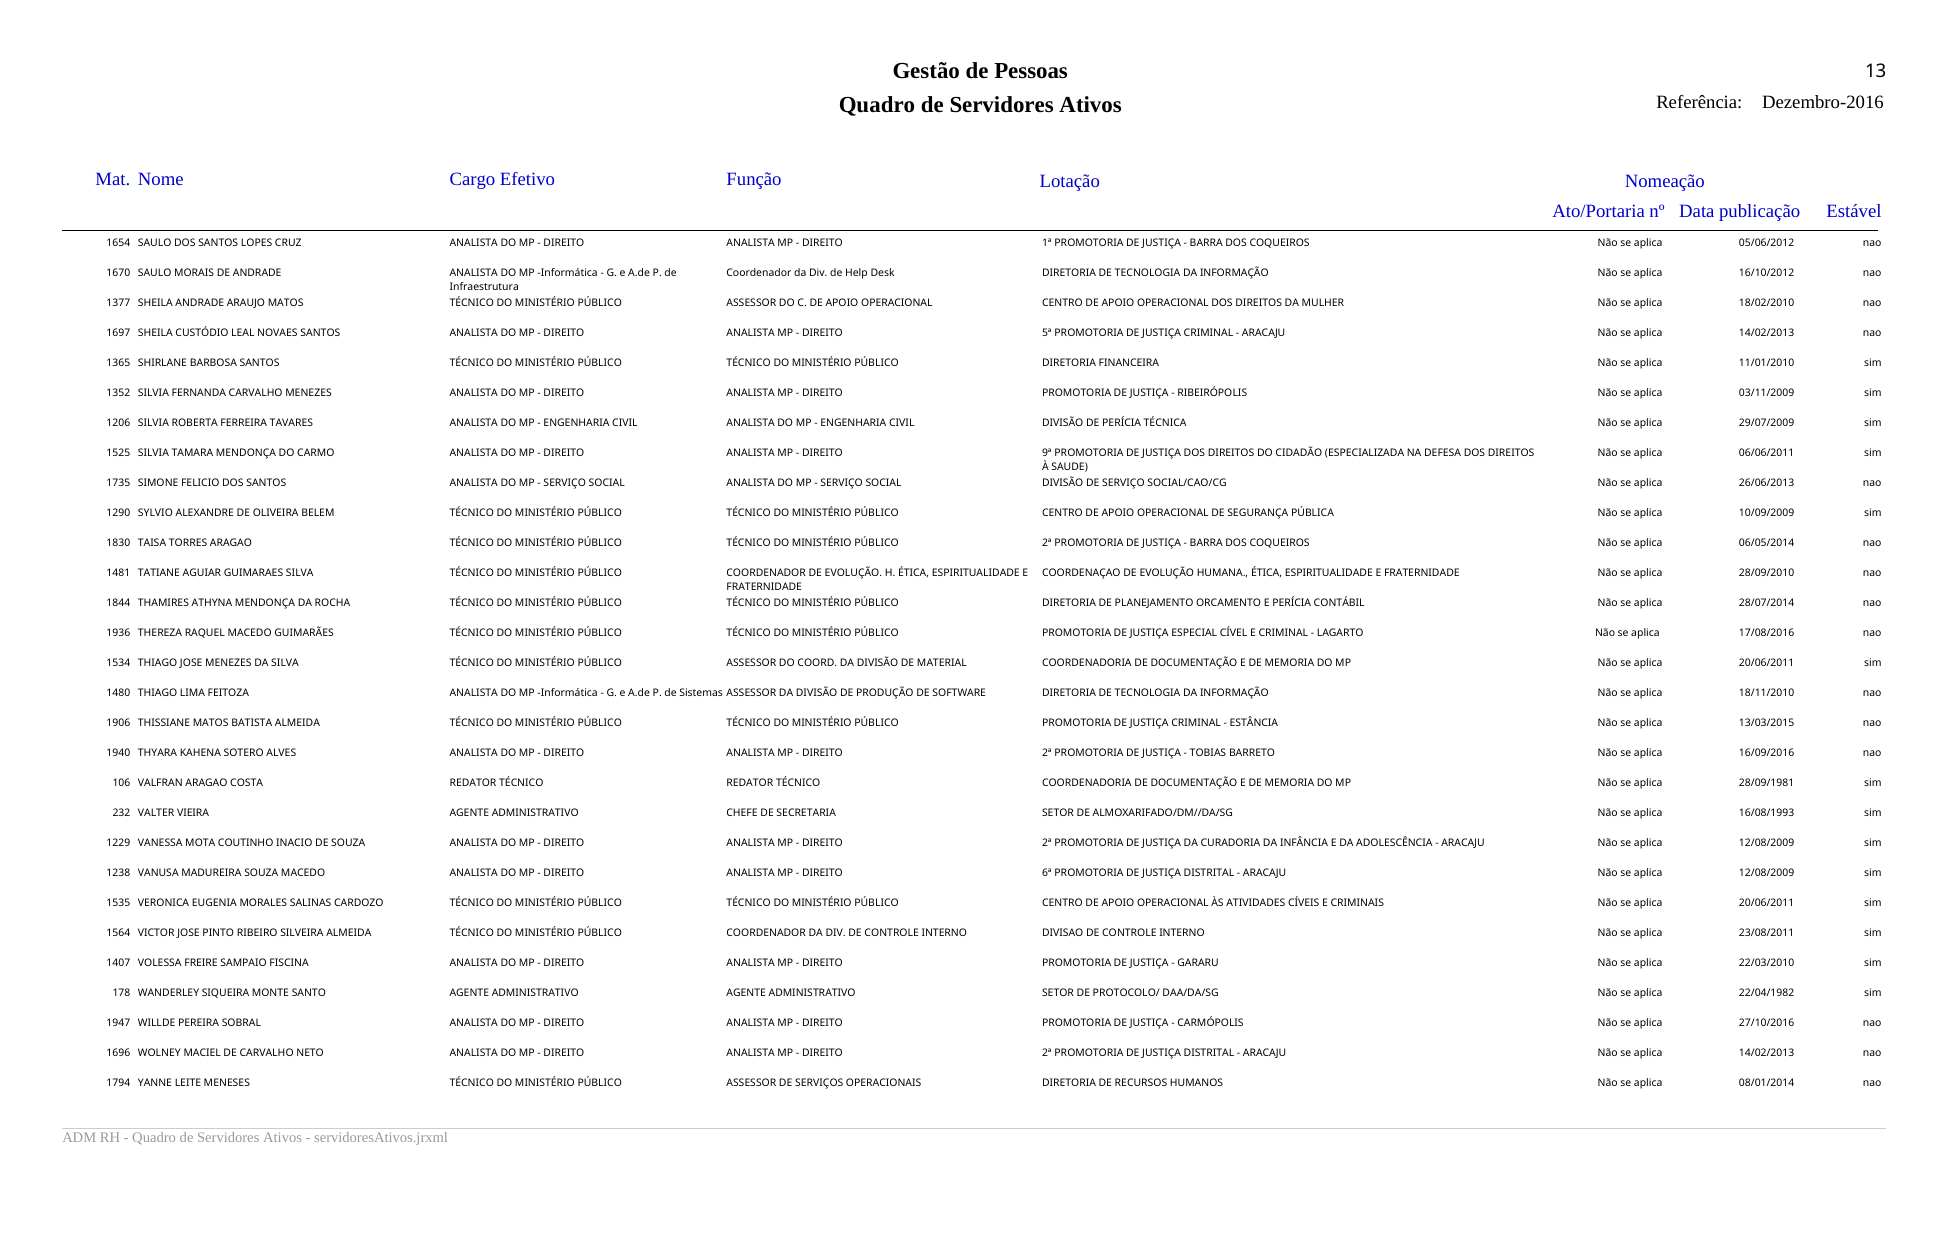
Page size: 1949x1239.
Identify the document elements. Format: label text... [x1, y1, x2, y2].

table_cell TATIANE AGUIAR GUIMARAES SILVA [138, 565, 443, 595]
table_cell [130, 505, 138, 535]
table_cell [1196, 170, 1529, 198]
table_cell ASSESSOR DO COORD. DA DIVISÃO DE MATERIAL [726, 655, 1030, 685]
table_cell 08/01/2014 [1662, 1075, 1794, 1105]
table_cell 2ª PROMOTORIA DE JUSTIÇA - BARRA DOS COQUEIROS [1042, 535, 1538, 565]
table_cell Não se aplica [1547, 325, 1662, 355]
table_cell [1030, 835, 1042, 865]
table_cell COORDENADORIA DE DOCUMENTAÇÃO E DE MEMORIA DO MP [1042, 655, 1538, 685]
table_cell 1525 [68, 445, 130, 475]
table_cell Não se aplica [1547, 835, 1662, 865]
table_cell Gestão de Pessoas [437, 57, 1523, 85]
table_cell [1030, 655, 1042, 685]
table_cell SAULO MORAIS DE ANDRADE [138, 265, 443, 295]
table_cell [1523, 91, 1656, 124]
table_cell 10/09/2009 [1662, 505, 1794, 535]
table_cell [0, 745, 68, 775]
table_cell TÉCNICO DO MINISTÉRIO PÚBLICO [726, 625, 1030, 655]
table_cell [0, 955, 68, 985]
table_cell [1881, 955, 1948, 985]
table_cell VANESSA MOTA COUTINHO INACIO DE SOUZA [138, 835, 443, 865]
table_cell [1030, 355, 1042, 385]
table_cell ANALISTA MP - DIREITO [726, 325, 1030, 355]
table_cell nao [1803, 625, 1881, 655]
table_cell [443, 745, 449, 775]
table_cell ANALISTA DO MP - DIREITO [449, 385, 723, 415]
table_cell [1030, 1015, 1042, 1045]
table_cell SAULO DOS SANTOS LOPES CRUZ [138, 235, 443, 265]
table_cell Ato/Portaria nº [1529, 200, 1664, 229]
table_cell [1030, 595, 1042, 625]
table_cell 2ª PROMOTORIA DE JUSTIÇA - TOBIAS BARRETO [1042, 745, 1538, 775]
table_cell ADM RH - Quadro de Servidores Ativos - servidoresAtivos.jrxml [62, 1129, 1886, 1152]
table_cell [443, 505, 449, 535]
table_cell [443, 1045, 449, 1075]
table_cell [1538, 715, 1547, 745]
table_cell Não se aplica [1547, 415, 1662, 445]
table_cell [1881, 325, 1948, 355]
table_cell DIVISÃO DE SERVIÇO SOCIAL/CAO/CG [1042, 475, 1538, 505]
table_cell CENTRO DE APOIO OPERACIONAL ÀS ATIVIDADES CÍVEIS E CRIMINAIS [1042, 895, 1538, 925]
table_cell 1940 [68, 745, 130, 775]
table_cell ANALISTA DO MP -Informática - G. e A.de P. de Sistemas [449, 685, 723, 715]
table_cell Não se aplica [1547, 625, 1662, 655]
table_cell [1881, 535, 1948, 565]
table_cell sim [1803, 505, 1881, 535]
table_cell [1794, 565, 1803, 595]
table_cell [443, 955, 449, 985]
table_cell [0, 535, 68, 565]
table_cell Não se aplica [1547, 445, 1662, 475]
table_cell ANALISTA DO MP - DIREITO [449, 1045, 723, 1075]
table_cell [1881, 775, 1948, 805]
table_cell [130, 625, 138, 655]
table_cell sim [1803, 355, 1881, 385]
table_cell ANALISTA MP - DIREITO [726, 745, 1030, 775]
table_cell [130, 265, 138, 295]
table_cell [0, 505, 68, 535]
table_cell [1030, 415, 1042, 445]
table_cell [1794, 835, 1803, 865]
table_cell Dezembro-2016 [1756, 91, 1884, 124]
table_cell [443, 685, 449, 715]
table_cell [1881, 1075, 1948, 1105]
table_cell TÉCNICO DO MINISTÉRIO PÚBLICO [449, 535, 723, 565]
table_cell 14/02/2013 [1662, 1045, 1794, 1075]
table_cell PROMOTORIA DE JUSTIÇA - CARMÓPOLIS [1042, 1015, 1538, 1045]
table_cell nao [1803, 745, 1881, 775]
table_cell AGENTE ADMINISTRATIVO [449, 805, 723, 835]
table_cell [1538, 355, 1547, 385]
table_cell [443, 775, 449, 805]
table_cell nao [1803, 715, 1881, 745]
table_cell 23/08/2011 [1662, 925, 1794, 955]
table_cell ANALISTA DO MP - DIREITO [449, 235, 723, 265]
table_cell [443, 925, 449, 955]
table_cell WANDERLEY SIQUEIRA MONTE SANTO [138, 985, 443, 1015]
table_cell [0, 1045, 68, 1075]
table_cell nao [1803, 295, 1881, 325]
table_cell [1794, 985, 1803, 1015]
table_cell [1881, 595, 1948, 625]
table_cell [1794, 295, 1803, 325]
table_cell TÉCNICO DO MINISTÉRIO PÚBLICO [726, 505, 1030, 535]
table_cell Não se aplica [1547, 565, 1662, 595]
table_cell [443, 445, 449, 475]
table_cell THYARA KAHENA SOTERO ALVES [138, 745, 443, 775]
table_cell [1794, 1015, 1803, 1045]
table_cell TÉCNICO DO MINISTÉRIO PÚBLICO [449, 715, 723, 745]
table_cell [1538, 595, 1547, 625]
table_cell [1881, 355, 1948, 385]
table_cell [1030, 745, 1042, 775]
table_cell [0, 235, 68, 265]
table_cell 14/02/2013 [1662, 325, 1794, 355]
table_cell ANALISTA DO MP - SERVIÇO SOCIAL [726, 475, 1030, 505]
table_cell DIVISÃO DE PERÍCIA TÉCNICA [1042, 415, 1538, 445]
table_cell 16/10/2012 [1662, 265, 1794, 295]
table_cell sim [1803, 925, 1881, 955]
table_cell VALTER VIEIRA [138, 805, 443, 835]
table_cell ANALISTA DO MP - DIREITO [449, 445, 723, 475]
table_cell Não se aplica [1547, 955, 1662, 985]
table_cell 17/08/2016 [1662, 625, 1794, 655]
table_cell 1377 [68, 295, 130, 325]
table_cell [1538, 925, 1547, 955]
table_cell ANALISTA DO MP - DIREITO [449, 1015, 723, 1045]
table_cell 5ª PROMOTORIA DE JUSTIÇA CRIMINAL - ARACAJU [1042, 325, 1538, 355]
table_cell [1881, 985, 1948, 1015]
table_cell [0, 775, 68, 805]
table_cell [1794, 925, 1803, 955]
table_cell 22/04/1982 [1662, 985, 1794, 1015]
table_cell [1881, 895, 1948, 925]
table_cell [130, 685, 138, 715]
table_cell Não se aplica [1547, 745, 1662, 775]
table_cell [130, 565, 138, 595]
table_cell [130, 865, 138, 895]
table_cell [443, 985, 449, 1015]
table_cell SETOR DE PROTOCOLO/ DAA/DA/SG [1042, 985, 1538, 1015]
table_cell [1881, 865, 1948, 895]
table_cell [1538, 565, 1547, 595]
table_cell [443, 565, 449, 595]
table_cell [1800, 170, 1948, 198]
table_cell 1206 [68, 415, 130, 445]
table_cell nao [1803, 325, 1881, 355]
table_cell sim [1803, 385, 1881, 415]
table_cell sim [1803, 415, 1881, 445]
table_cell 26/06/2013 [1662, 475, 1794, 505]
table_cell 232 [68, 805, 130, 835]
table_cell nao [1803, 1015, 1881, 1045]
table_cell ANALISTA MP - DIREITO [726, 1045, 1030, 1075]
table_cell [1794, 655, 1803, 685]
table_cell VOLESSA FREIRE SAMPAIO FISCINA [138, 955, 443, 985]
table_cell DIRETORIA DE PLANEJAMENTO ORCAMENTO E PERÍCIA CONTÁBIL [1042, 595, 1538, 625]
table_cell sim [1803, 775, 1881, 805]
table_cell 06/05/2014 [1662, 535, 1794, 565]
table_cell VICTOR JOSE PINTO RIBEIRO SILVEIRA ALMEIDA [138, 925, 443, 955]
table_cell Quadro de Servidores Ativos [437, 91, 1523, 124]
table_cell TÉCNICO DO MINISTÉRIO PÚBLICO [449, 625, 723, 655]
table_cell DIRETORIA DE TECNOLOGIA DA INFORMAÇÃO [1042, 685, 1538, 715]
table_cell [1794, 895, 1803, 925]
table_cell Não se aplica [1547, 265, 1662, 295]
table_header [0, 0, 1948, 57]
table_cell sim [1803, 865, 1881, 895]
table_cell [0, 91, 437, 124]
table_cell ANALISTA DO MP -Informática - G. e A.de P. de Infraestrutura [449, 265, 723, 295]
table_cell 16/09/2016 [1662, 745, 1794, 775]
table_cell [443, 475, 449, 505]
table_cell sim [1803, 895, 1881, 925]
table_cell [1794, 775, 1803, 805]
table_cell 1947 [68, 1015, 130, 1045]
table_cell Não se aplica [1547, 775, 1662, 805]
table_cell [1030, 1045, 1042, 1075]
table_cell [1523, 57, 1731, 84]
table_cell [130, 775, 138, 805]
table_cell TÉCNICO DO MINISTÉRIO PÚBLICO [449, 505, 723, 535]
table_cell 29/07/2009 [1662, 415, 1794, 445]
table_cell [130, 1015, 138, 1045]
table_cell [1030, 535, 1042, 565]
table_cell [1538, 235, 1547, 265]
table_cell [1881, 745, 1948, 775]
table_cell [130, 445, 138, 475]
table_cell [0, 445, 68, 475]
table_cell [1794, 625, 1803, 655]
table_cell DIVISAO DE CONTROLE INTERNO [1042, 925, 1538, 955]
table_cell ANALISTA MP - DIREITO [726, 955, 1030, 985]
table_cell [1030, 295, 1042, 325]
table_cell sim [1803, 955, 1881, 985]
table_cell 1906 [68, 715, 130, 745]
table_cell [1881, 685, 1948, 715]
table_cell nao [1803, 235, 1881, 265]
table_cell 12/08/2009 [1662, 865, 1794, 895]
table_cell [1794, 235, 1803, 265]
table_cell 178 [68, 985, 130, 1015]
table_cell 1229 [68, 835, 130, 865]
table_cell [130, 655, 138, 685]
table_cell 2ª PROMOTORIA DE JUSTIÇA DISTRITAL - ARACAJU [1042, 1045, 1538, 1075]
table_cell 1535 [68, 895, 130, 925]
table_cell [130, 715, 138, 745]
table_cell [1030, 1075, 1042, 1105]
table_cell [0, 265, 68, 295]
table_cell [203, 170, 449, 198]
table_cell [1794, 955, 1803, 985]
table_cell Não se aplica [1547, 1015, 1662, 1045]
table_cell [1538, 655, 1547, 685]
table_cell [0, 85, 1948, 91]
table_cell [1538, 325, 1547, 355]
table_cell 1238 [68, 865, 130, 895]
table_cell [443, 715, 449, 745]
table_cell WOLNEY MACIEL DE CARVALHO NETO [138, 1045, 443, 1075]
table_cell THIAGO JOSE MENEZES DA SILVA [138, 655, 443, 685]
table_cell Referência: [1656, 91, 1754, 124]
table_cell [0, 170, 68, 198]
table_cell [1030, 955, 1042, 985]
table_cell ANALISTA MP - DIREITO [726, 835, 1030, 865]
table_cell [0, 385, 68, 415]
table_cell COORDENADOR DE EVOLUÇÃO. H. ÉTICA, ESPIRITUALIDADE E FRATERNIDADE [726, 565, 1030, 595]
table_cell TAISA TORRES ARAGAO [138, 535, 443, 565]
table_cell [1538, 1075, 1547, 1105]
table_cell [130, 170, 138, 198]
table_cell 6ª PROMOTORIA DE JUSTIÇA DISTRITAL - ARACAJU [1042, 865, 1538, 895]
table_cell [1881, 1015, 1948, 1045]
table_cell [130, 985, 138, 1015]
table_cell 13 [1731, 57, 1886, 84]
table_cell [1881, 625, 1948, 655]
table_cell SILVIA ROBERTA FERREIRA TAVARES [138, 415, 443, 445]
table_cell [1794, 1075, 1803, 1105]
table_cell 20/06/2011 [1662, 655, 1794, 685]
table_cell [130, 385, 138, 415]
table_cell [1881, 415, 1948, 445]
table_cell 1481 [68, 565, 130, 595]
table_cell TÉCNICO DO MINISTÉRIO PÚBLICO [726, 355, 1030, 385]
table_cell [1884, 91, 1948, 124]
table_cell [1538, 445, 1547, 475]
table_cell TÉCNICO DO MINISTÉRIO PÚBLICO [726, 595, 1030, 625]
table_cell [1881, 655, 1948, 685]
table_cell [1881, 445, 1948, 475]
table_cell ANALISTA DO MP - ENGENHARIA CIVIL [449, 415, 723, 445]
table_cell [0, 985, 68, 1015]
table_cell [0, 1015, 68, 1045]
table_cell 03/11/2009 [1662, 385, 1794, 415]
table_cell ASSESSOR DA DIVISÃO DE PRODUÇÃO DE SOFTWARE [726, 685, 1030, 715]
table_cell Coordenador da Div. de Help Desk [726, 265, 1030, 295]
table_cell SIMONE FELICIO DOS SANTOS [138, 475, 443, 505]
table_cell SILVIA TAMARA MENDONÇA DO CARMO [138, 445, 443, 475]
table_cell Não se aplica [1547, 535, 1662, 565]
table_cell ANALISTA DO MP - DIREITO [449, 325, 723, 355]
table_cell [1538, 1045, 1547, 1075]
table_cell [1794, 445, 1803, 475]
table_cell Não se aplica [1547, 355, 1662, 385]
table_cell nao [1803, 1045, 1881, 1075]
table_cell Não se aplica [1547, 655, 1662, 685]
table_header Função [726, 168, 803, 198]
table_cell [1538, 745, 1547, 775]
table_cell [1538, 1015, 1547, 1045]
table_cell [443, 355, 449, 385]
table_cell 1735 [68, 475, 130, 505]
table_cell 1697 [68, 325, 130, 355]
table_cell [1794, 745, 1803, 775]
table_cell [1030, 805, 1042, 835]
table_cell [130, 1075, 138, 1105]
table_cell nao [1803, 265, 1881, 295]
table_cell [1794, 1045, 1803, 1075]
table_cell nao [1803, 685, 1881, 715]
table_cell [0, 355, 68, 385]
table_cell ANALISTA MP - DIREITO [726, 445, 1030, 475]
table_cell SHEILA CUSTÓDIO LEAL NOVAES SANTOS [138, 325, 443, 355]
table_cell Não se aplica [1547, 925, 1662, 955]
table_cell [1030, 925, 1042, 955]
table_cell CENTRO DE APOIO OPERACIONAL DOS DIREITOS DA MULHER [1042, 295, 1538, 325]
table_cell [803, 170, 1039, 198]
table_cell [443, 1075, 449, 1105]
table_cell 1696 [68, 1045, 130, 1075]
table_cell [0, 1128, 62, 1152]
table_cell ASSESSOR DO C. DE APOIO OPERACIONAL [726, 295, 1030, 325]
table_cell ANALISTA DO MP - DIREITO [449, 835, 723, 865]
table_cell 1290 [68, 505, 130, 535]
table_cell DIRETORIA FINANCEIRA [1042, 355, 1538, 385]
table_cell nao [1803, 595, 1881, 625]
table_cell [1538, 625, 1547, 655]
table_cell [1794, 265, 1803, 295]
table_cell 1830 [68, 535, 130, 565]
table_cell 1352 [68, 385, 130, 415]
table_cell [0, 1075, 68, 1105]
table_cell Estável [1803, 200, 1881, 229]
table_cell [1881, 715, 1948, 745]
table_cell [130, 895, 138, 925]
table_cell [443, 1015, 449, 1045]
table_cell 18/02/2010 [1662, 295, 1794, 325]
table_cell [1030, 715, 1042, 745]
table_cell ANALISTA DO MP - DIREITO [449, 955, 723, 985]
table_cell THAMIRES ATHYNA MENDONÇA DA ROCHA [138, 595, 443, 625]
table_cell [1794, 535, 1803, 565]
table_cell SYLVIO ALEXANDRE DE OLIVEIRA BELEM [138, 505, 443, 535]
table_cell THIAGO LIMA FEITOZA [138, 685, 443, 715]
table_cell [130, 745, 138, 775]
table_cell [130, 475, 138, 505]
table_cell [443, 385, 449, 415]
table_cell Não se aplica [1547, 895, 1662, 925]
table_cell [443, 805, 449, 835]
table_cell Lotação [1039, 170, 1196, 199]
table_cell 9ª PROMOTORIA DE JUSTIÇA DOS DIREITOS DO CIDADÃO (ESPECIALIZADA NA DEFESA DOS DIREITOS À SAUDE) [1042, 445, 1538, 475]
table_cell [1881, 925, 1948, 955]
table_cell ANALISTA DO MP - DIREITO [449, 745, 723, 775]
table_cell Não se aplica [1547, 235, 1662, 265]
table_cell 05/06/2012 [1662, 235, 1794, 265]
table_cell TÉCNICO DO MINISTÉRIO PÚBLICO [726, 895, 1030, 925]
table_cell 27/10/2016 [1662, 1015, 1794, 1045]
table_cell [0, 200, 1529, 229]
table_cell VALFRAN ARAGAO COSTA [138, 775, 443, 805]
table_cell TÉCNICO DO MINISTÉRIO PÚBLICO [449, 355, 723, 385]
table_cell 18/11/2010 [1662, 685, 1794, 715]
table_cell [1794, 595, 1803, 625]
table_cell [1538, 835, 1547, 865]
table_header Nome [138, 168, 203, 198]
table_cell [1886, 1128, 1948, 1152]
table_cell Não se aplica [1547, 1045, 1662, 1075]
table_cell [443, 265, 449, 295]
table_cell ANALISTA DO MP - ENGENHARIA CIVIL [726, 415, 1030, 445]
table_cell [1538, 775, 1547, 805]
table_cell [1881, 295, 1948, 325]
table_cell [443, 535, 449, 565]
table_cell ANALISTA DO MP - SERVIÇO SOCIAL [449, 475, 723, 505]
table_cell PROMOTORIA DE JUSTIÇA ESPECIAL CÍVEL E CRIMINAL - LAGARTO [1042, 625, 1538, 655]
table_cell REDATOR TÉCNICO [726, 775, 1030, 805]
table_cell [130, 805, 138, 835]
table_cell [1794, 355, 1803, 385]
table_cell [1794, 715, 1803, 745]
table_cell [0, 565, 68, 595]
table_cell COORDENADORIA DE DOCUMENTAÇÃO E DE MEMORIA DO MP [1042, 775, 1538, 805]
table_cell ASSESSOR DE SERVIÇOS OPERACIONAIS [726, 1075, 1030, 1105]
table_cell AGENTE ADMINISTRATIVO [726, 985, 1030, 1015]
table_cell [1538, 385, 1547, 415]
table_cell 12/08/2009 [1662, 835, 1794, 865]
table_cell [130, 355, 138, 385]
table_cell 11/01/2010 [1662, 355, 1794, 385]
table_cell [0, 595, 68, 625]
table_cell Não se aplica [1547, 865, 1662, 895]
table_cell DIRETORIA DE RECURSOS HUMANOS [1042, 1075, 1538, 1105]
table_cell TÉCNICO DO MINISTÉRIO PÚBLICO [449, 565, 723, 595]
table_cell [1538, 295, 1547, 325]
table_cell [443, 895, 449, 925]
table_cell [443, 595, 449, 625]
table_cell AGENTE ADMINISTRATIVO [449, 985, 723, 1015]
table_cell [0, 295, 68, 325]
table_cell [130, 1045, 138, 1075]
table_cell [1538, 535, 1547, 565]
table_cell 22/03/2010 [1662, 955, 1794, 985]
table_cell SHEILA ANDRADE ARAUJO MATOS [138, 295, 443, 325]
table_cell 1534 [68, 655, 130, 685]
table_cell 28/09/2010 [1662, 565, 1794, 595]
table_cell [130, 325, 138, 355]
table_cell Não se aplica [1547, 1075, 1662, 1105]
table_cell [1030, 325, 1042, 355]
table_cell [1030, 505, 1042, 535]
table_cell [0, 325, 68, 355]
table_cell [1881, 805, 1948, 835]
table_cell [130, 235, 138, 265]
table_cell 1844 [68, 595, 130, 625]
table_cell [1794, 865, 1803, 895]
table_cell ANALISTA MP - DIREITO [726, 1015, 1030, 1045]
table_cell [1881, 475, 1948, 505]
table_cell 1ª PROMOTORIA DE JUSTIÇA - BARRA DOS COQUEIROS [1042, 235, 1538, 265]
table_cell [443, 835, 449, 865]
table_cell [1794, 325, 1803, 355]
table_cell ANALISTA MP - DIREITO [726, 235, 1030, 265]
table_cell [443, 415, 449, 445]
table_cell TÉCNICO DO MINISTÉRIO PÚBLICO [449, 295, 723, 325]
table_cell sim [1803, 835, 1881, 865]
table_cell [1538, 475, 1547, 505]
table_cell 1670 [68, 265, 130, 295]
table_cell Data publicação [1665, 200, 1800, 229]
table_cell [1030, 235, 1042, 265]
table_cell TÉCNICO DO MINISTÉRIO PÚBLICO [449, 895, 723, 925]
table_cell 2ª PROMOTORIA DE JUSTIÇA DA CURADORIA DA INFÂNCIA E DA ADOLESCÊNCIA - ARACAJU [1042, 835, 1538, 865]
table_cell [0, 685, 68, 715]
table_cell [130, 595, 138, 625]
table_cell Não se aplica [1547, 805, 1662, 835]
table_cell DIRETORIA DE TECNOLOGIA DA INFORMAÇÃO [1042, 265, 1538, 295]
table_cell [1881, 385, 1948, 415]
table_cell SHIRLANE BARBOSA SANTOS [138, 355, 443, 385]
table_cell [1030, 475, 1042, 505]
table_cell [0, 625, 68, 655]
table_cell [0, 925, 68, 955]
table_cell [1030, 445, 1042, 475]
table_cell [1538, 805, 1547, 835]
table_cell Não se aplica [1547, 475, 1662, 505]
table_cell nao [1803, 1075, 1881, 1105]
table_cell ANALISTA MP - DIREITO [726, 385, 1030, 415]
table_cell [0, 57, 437, 84]
table_cell [1881, 565, 1948, 595]
table_cell 28/07/2014 [1662, 595, 1794, 625]
table_cell [1030, 775, 1042, 805]
table_cell ANALISTA MP - DIREITO [726, 865, 1030, 895]
table_cell Não se aplica [1547, 715, 1662, 745]
table_cell YANNE LEITE MENESES [138, 1075, 443, 1105]
table_cell [0, 835, 68, 865]
table_cell [1794, 475, 1803, 505]
table_header Cargo Efetivo [449, 168, 684, 198]
table_cell PROMOTORIA DE JUSTIÇA - GARARU [1042, 955, 1538, 985]
table_cell 1794 [68, 1075, 130, 1105]
table_cell sim [1803, 805, 1881, 835]
table_cell PROMOTORIA DE JUSTIÇA - RIBEIRÓPOLIS [1042, 385, 1538, 415]
table_cell [443, 325, 449, 355]
table_cell [443, 865, 449, 895]
table_cell [130, 535, 138, 565]
table_cell 1564 [68, 925, 130, 955]
table_cell Nomeação [1529, 170, 1800, 199]
table_cell [443, 625, 449, 655]
table_cell [443, 655, 449, 685]
table_cell [1794, 415, 1803, 445]
table_cell [1538, 955, 1547, 985]
table_cell Não se aplica [1547, 685, 1662, 715]
table_cell VERONICA EUGENIA MORALES SALINAS CARDOZO [138, 895, 443, 925]
table_cell Não se aplica [1547, 985, 1662, 1015]
table_cell TÉCNICO DO MINISTÉRIO PÚBLICO [726, 535, 1030, 565]
table_cell nao [1803, 475, 1881, 505]
table_cell 106 [68, 775, 130, 805]
table_cell sim [1803, 655, 1881, 685]
table_cell VANUSA MADUREIRA SOUZA MACEDO [138, 865, 443, 895]
table_cell [1538, 685, 1547, 715]
table_cell [1030, 865, 1042, 895]
table_cell THEREZA RAQUEL MACEDO GUIMARÃES [138, 625, 443, 655]
table_cell [1030, 565, 1042, 595]
table_cell [1794, 385, 1803, 415]
table_cell [1886, 57, 1948, 84]
table_cell [130, 415, 138, 445]
table_cell [1538, 985, 1547, 1015]
table_cell [0, 895, 68, 925]
table_cell SILVIA FERNANDA CARVALHO MENEZES [138, 385, 443, 415]
table_cell nao [1803, 565, 1881, 595]
table_cell [1538, 415, 1547, 445]
table_cell 16/08/1993 [1662, 805, 1794, 835]
table_cell TÉCNICO DO MINISTÉRIO PÚBLICO [726, 715, 1030, 745]
table_cell [684, 170, 726, 198]
table_cell [0, 415, 68, 445]
table_cell [1030, 895, 1042, 925]
table_cell [1538, 865, 1547, 895]
table_cell [1881, 265, 1948, 295]
table_cell COORDENAÇAO DE EVOLUÇÃO HUMANA., ÉTICA, ESPIRITUALIDADE E FRATERNIDADE [1042, 565, 1538, 595]
table_cell [1881, 505, 1948, 535]
table_cell [130, 295, 138, 325]
table_cell [0, 715, 68, 745]
table_cell ANALISTA DO MP - DIREITO [449, 865, 723, 895]
table_cell [1538, 895, 1547, 925]
table_cell 1480 [68, 685, 130, 715]
table_cell CHEFE DE SECRETARIA [726, 805, 1030, 835]
table_cell [130, 925, 138, 955]
table_cell [0, 125, 1948, 168]
table_cell Não se aplica [1547, 295, 1662, 325]
table_cell TÉCNICO DO MINISTÉRIO PÚBLICO [449, 925, 723, 955]
table_cell [0, 865, 68, 895]
table_cell THISSIANE MATOS BATISTA ALMEIDA [138, 715, 443, 745]
table_cell Não se aplica [1547, 505, 1662, 535]
table_cell [443, 235, 449, 265]
table_cell [1881, 200, 1948, 229]
table_cell [1030, 685, 1042, 715]
table_cell Não se aplica [1547, 385, 1662, 415]
table_cell TÉCNICO DO MINISTÉRIO PÚBLICO [449, 595, 723, 625]
table_cell nao [1803, 535, 1881, 565]
table_cell [1881, 235, 1948, 265]
table_cell WILLDE PEREIRA SOBRAL [138, 1015, 443, 1045]
table_cell 13/03/2015 [1662, 715, 1794, 745]
table_cell 28/09/1981 [1662, 775, 1794, 805]
table_cell [1794, 505, 1803, 535]
table_cell [1794, 805, 1803, 835]
table_cell [443, 295, 449, 325]
table_cell sim [1803, 985, 1881, 1015]
table_cell 1936 [68, 625, 130, 655]
table_cell 06/06/2011 [1662, 445, 1794, 475]
table_cell 1654 [68, 235, 130, 265]
table_cell [1030, 625, 1042, 655]
table_cell [0, 1105, 1948, 1128]
table_cell [1538, 505, 1547, 535]
table_cell [0, 655, 68, 685]
table_cell 20/06/2011 [1662, 895, 1794, 925]
table_cell Não se aplica [1547, 595, 1662, 625]
table_cell [130, 955, 138, 985]
table_cell [1881, 1045, 1948, 1075]
table_cell TÉCNICO DO MINISTÉRIO PÚBLICO [449, 1075, 723, 1105]
table_cell [1030, 265, 1042, 295]
table_cell [0, 475, 68, 505]
table_cell CENTRO DE APOIO OPERACIONAL DE SEGURANÇA PÚBLICA [1042, 505, 1538, 535]
table_cell REDATOR TÉCNICO [449, 775, 723, 805]
table_cell [130, 835, 138, 865]
table_cell [1030, 385, 1042, 415]
table_cell 1407 [68, 955, 130, 985]
table_cell TÉCNICO DO MINISTÉRIO PÚBLICO [449, 655, 723, 685]
table_cell COORDENADOR DA DIV. DE CONTROLE INTERNO [726, 925, 1030, 955]
table_cell [1030, 985, 1042, 1015]
table_cell [1794, 685, 1803, 715]
table_cell [0, 805, 68, 835]
table_cell sim [1803, 445, 1881, 475]
table_cell 1365 [68, 355, 130, 385]
table_header Mat. [68, 168, 130, 198]
table_cell [1538, 265, 1547, 295]
table_cell [1881, 835, 1948, 865]
table_cell SETOR DE ALMOXARIFADO/DM//DA/SG [1042, 805, 1538, 835]
table_cell PROMOTORIA DE JUSTIÇA CRIMINAL - ESTÂNCIA [1042, 715, 1538, 745]
